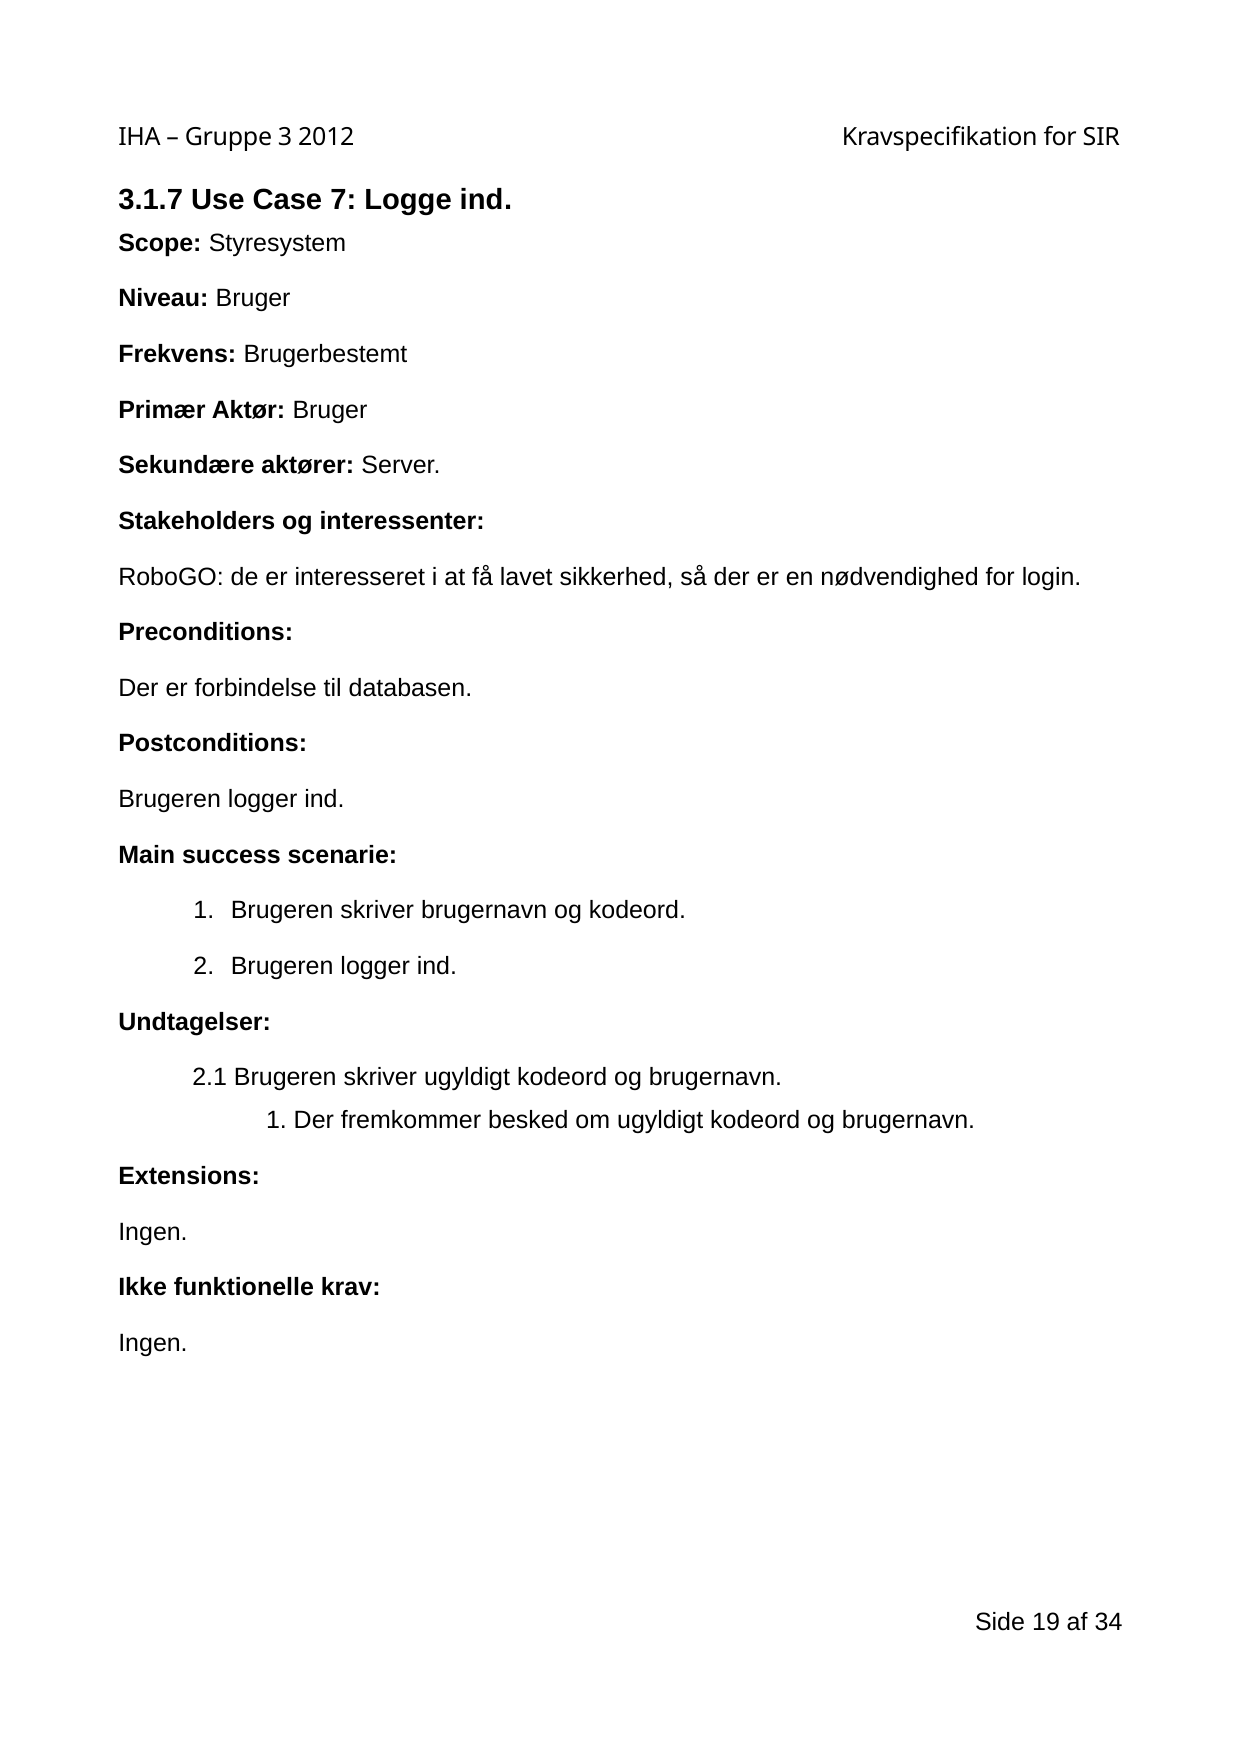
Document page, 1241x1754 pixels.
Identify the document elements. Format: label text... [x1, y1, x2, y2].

text Frekvens: Brugerbestemt [118, 339, 1122, 368]
text Brugeren logger ind. [118, 784, 1122, 813]
text Sekundære aktører: Server. [118, 450, 1122, 479]
text RoboGO: de er interesseret i at få lavet sikkerhed, så der er en nødvendighed for login. [118, 561, 1122, 590]
text Primær Aktør: Bruger [118, 394, 1122, 423]
text Scope: Styresystem [118, 228, 1122, 256]
list Brugeren logger ind. [193, 951, 1122, 979]
text Niveau: Bruger [118, 283, 1122, 312]
text 2.1 Brugeren skriver ugyldigt kodeord og brugernavn. 1. Der fremkommer besked om ugyldigt kodeord og brugernavn. [118, 1062, 1122, 1134]
text Undtagelser: [118, 1006, 1122, 1035]
text Ingen. [118, 1216, 1122, 1245]
text Ikke funktionelle krav: [118, 1272, 1122, 1301]
text Postconditions: [118, 728, 1122, 757]
text Stakeholders og interessenter: [118, 506, 1122, 534]
subtitle 3.1.7 Use Case 7: Logge ind. [118, 182, 1122, 215]
text Der er forbindelse til databasen. [118, 673, 1122, 701]
text Ingen. [118, 1328, 1122, 1356]
text Extensions: [118, 1161, 1122, 1189]
list Brugeren skriver brugernavn og kodeord. [193, 895, 1122, 924]
text Preconditions: [118, 617, 1122, 646]
text Main success scenarie: [118, 839, 1122, 868]
